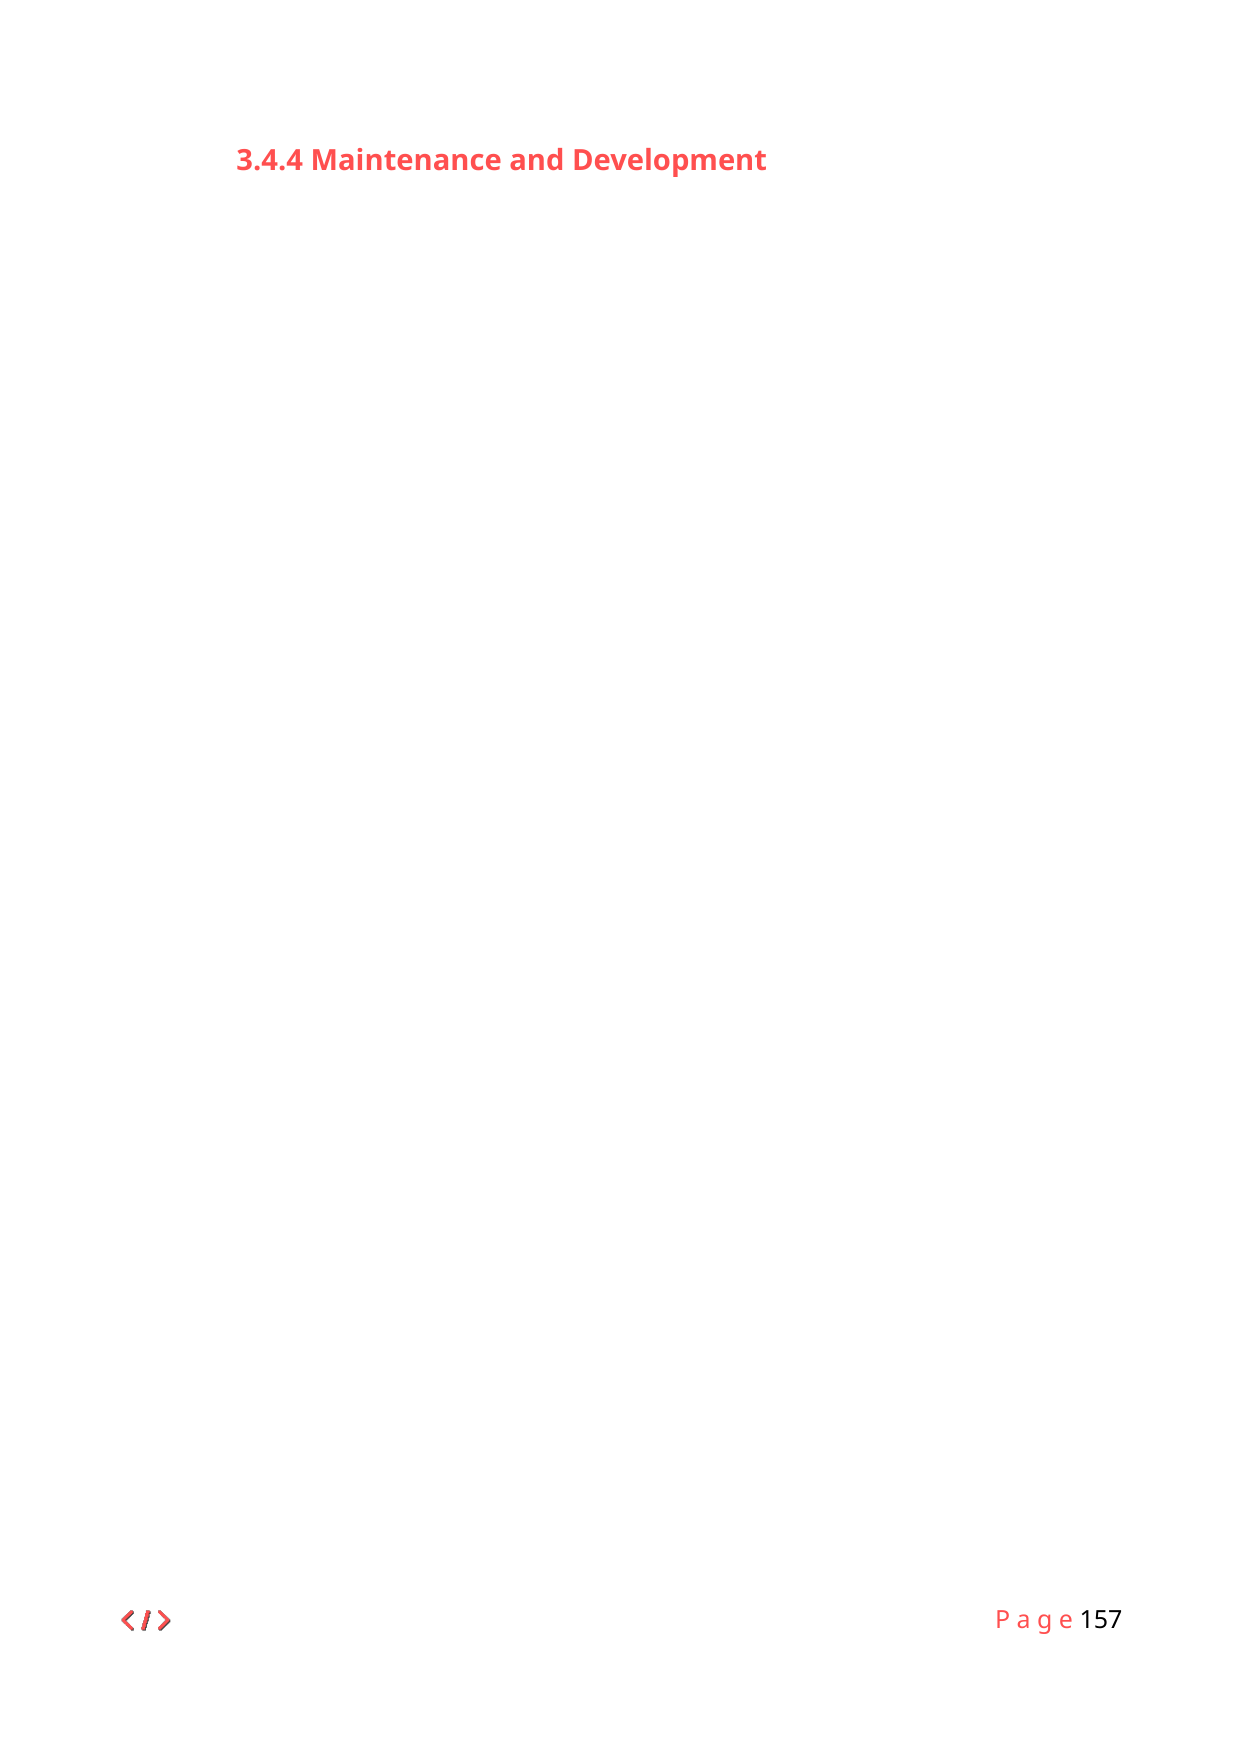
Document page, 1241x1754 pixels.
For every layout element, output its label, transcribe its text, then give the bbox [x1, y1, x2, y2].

subtitle 3.4.4 Maintenance and Development [118, 139, 1122, 179]
picture [116, 1591, 175, 1649]
